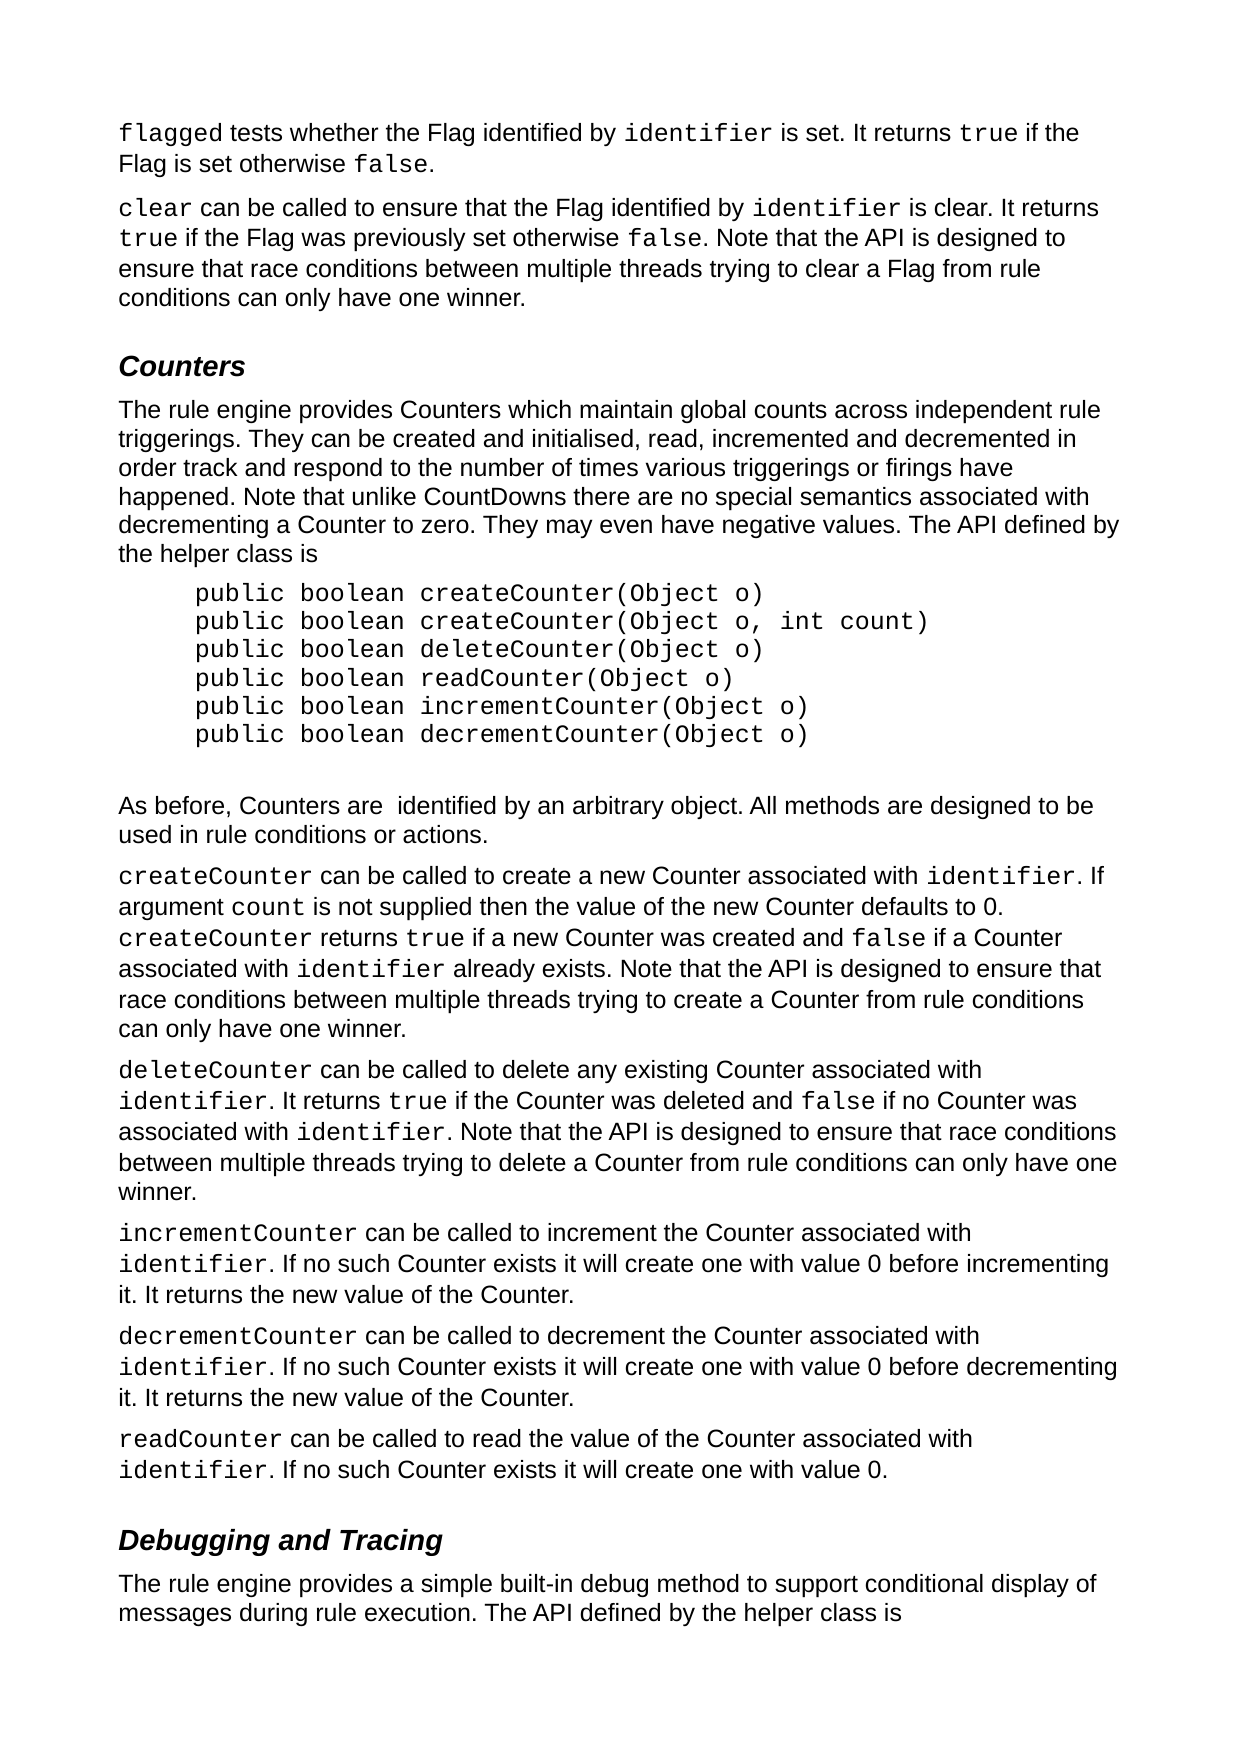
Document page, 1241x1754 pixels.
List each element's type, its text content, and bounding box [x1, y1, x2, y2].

text As before, Counters are identified by an arbitrary object. All methods are designed to be used in rule conditions or actions. [118, 791, 1122, 849]
subtitle Debugging and Tracing [118, 1523, 1122, 1557]
text The rule engine provides a simple built-in debug method to support conditional display of messages during rule execution. The API defined by the helper class is [118, 1569, 1122, 1627]
text decrementCounter can be called to decrement the Counter associated with identifier. If no such Counter exists it will create one with value 0 before decrementing it. It returns the new value of the Counter. [118, 1321, 1122, 1412]
text flagged tests whether the Flag identified by identifier is set. It returns true if the Flag is set otherwise false. [118, 118, 1122, 180]
text clear can be called to ensure that the Flag identified by identifier is clear. It returns true if the Flag was previously set otherwise false. Note that the API is designed to ensure that race conditions between multiple threads trying to clear a Flag from rule conditions can only have one winner. [118, 192, 1122, 312]
text readCounter can be called to read the value of the Counter associated with identifier. If no such Counter exists it will create one with value 0. [118, 1424, 1122, 1486]
subtitle Counters [118, 349, 1122, 383]
text deleteCounter can be called to delete any existing Counter associated with identifier. It returns true if the Counter was deleted and false if no Counter was associated with identifier. Note that the API is designed to ensure that race conditions between multiple threads trying to delete a Counter from rule conditions can only have one winner. [118, 1055, 1122, 1205]
text createCounter can be called to create a new Counter associated with identifier. If argument count is not supplied then the value of the new Counter defaults to 0. createCounter returns true if a new Counter was created and false if a Counter associated with identifier already exists. Note that the API is designed to ensure that race conditions between multiple threads trying to create a Counter from rule conditions can only have one winner. [118, 861, 1122, 1042]
text incrementCounter can be called to increment the Counter associated with identifier. If no such Counter exists it will create one with value 0 before incrementing it. It returns the new value of the Counter. [118, 1218, 1122, 1308]
text The rule engine provides Counters which maintain global counts across independent rule triggerings. They can be created and initialised, read, incremented and decremented in order track and respond to the number of times various triggerings or firings have happened. Note that unlike CountDowns there are no special semantics associated with decrementing a Counter to zero. They may even have negative values. The API defined by the helper class is [118, 395, 1122, 568]
text public boolean createCounter(Object o) public boolean createCounter(Object o, int count) public boolean deleteCounter(Object o) public boolean readCounter(Object o) public boolean incrementCounter(Object o) public boolean decrementCounter(Object o) [194, 580, 1122, 779]
